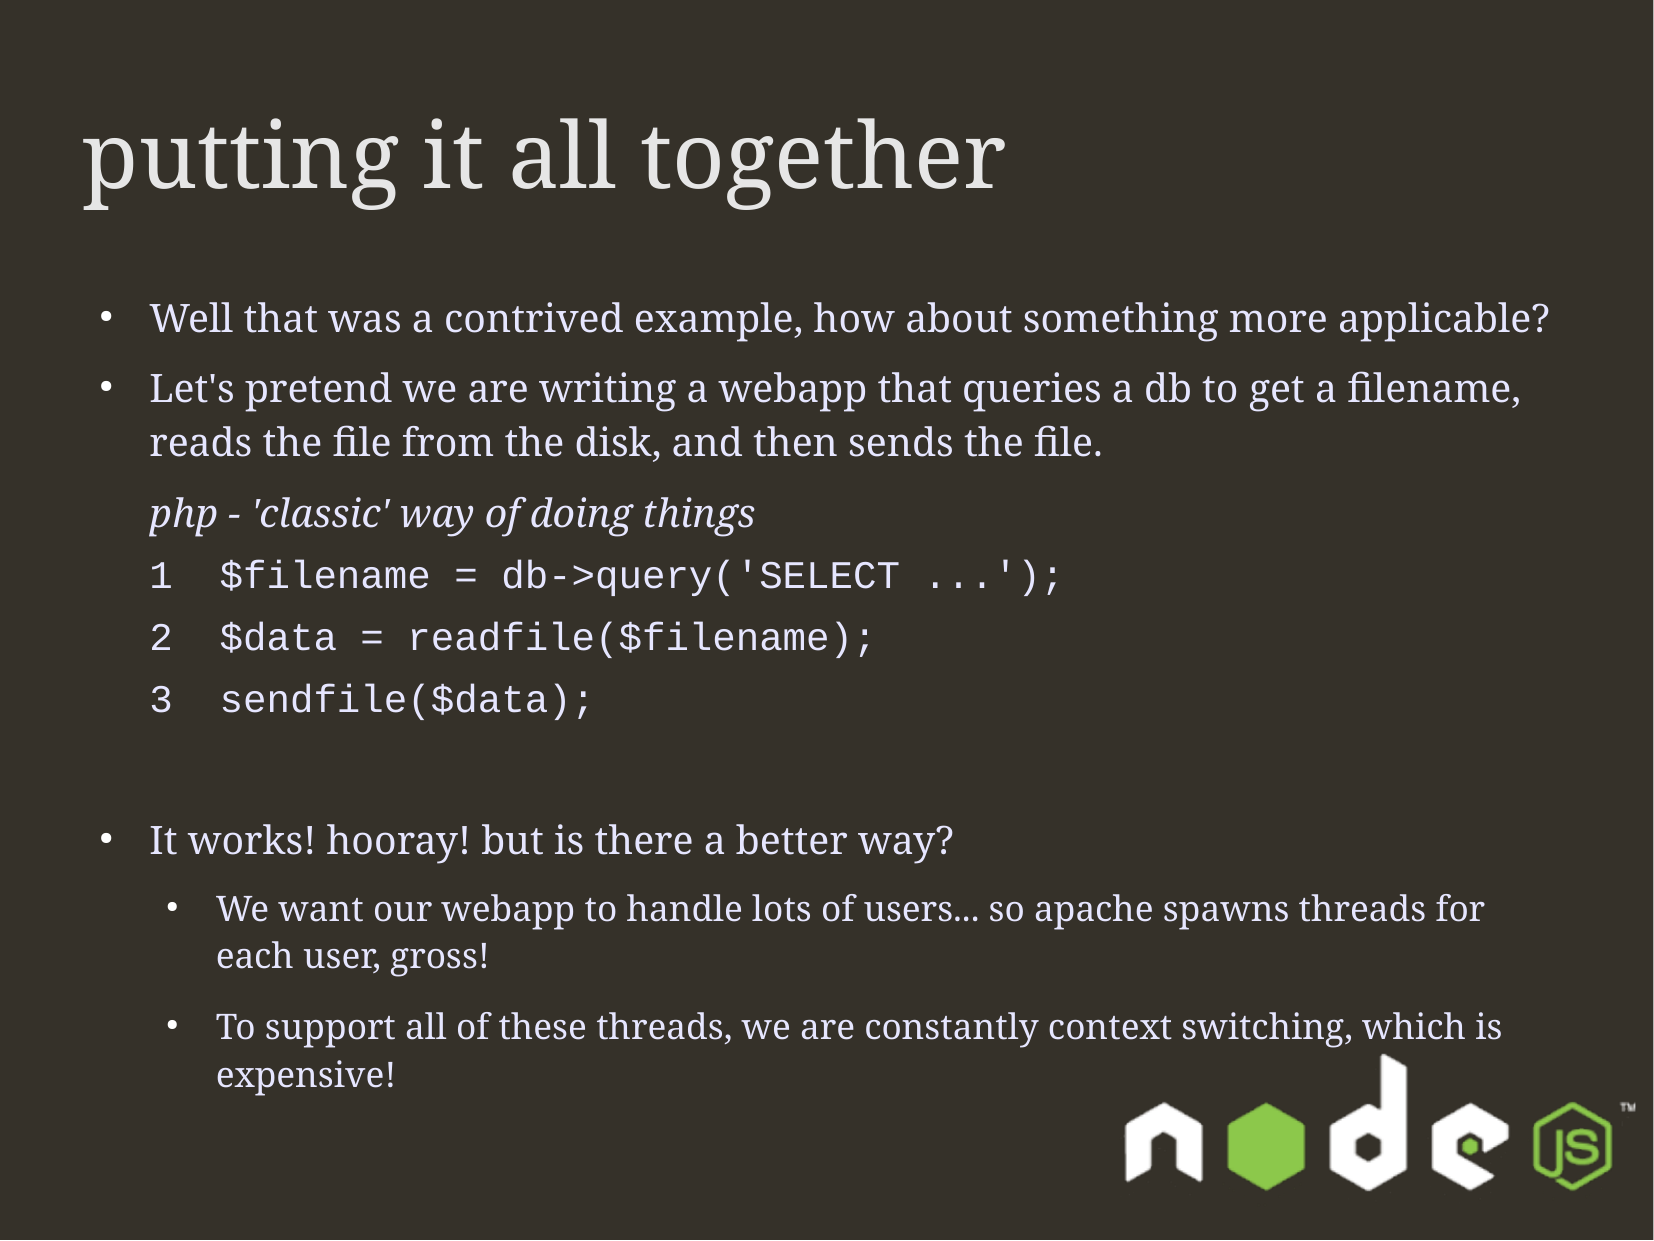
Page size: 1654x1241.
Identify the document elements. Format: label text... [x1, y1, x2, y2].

list Well that was a contrived example, how about something more applicable? Let's pretend we are writing a webapp that queries a db to get a filename, reads the file from the disk, and then sends the file. php - 'classic' way of doing things 1 $filename = db->query('SELECT ...'); 2 $data = readfile($filename); 3 sendfile($data); It works! hooray! but is there a better way? We want our webapp to handle lots of users... so apache spawns threads for each user, gross! To support all of these threads, we are constantly context switching, which is expensive! [82, 290, 1571, 1109]
picture [1108, 1006, 1651, 1238]
title putting it all together [82, 49, 1571, 257]
